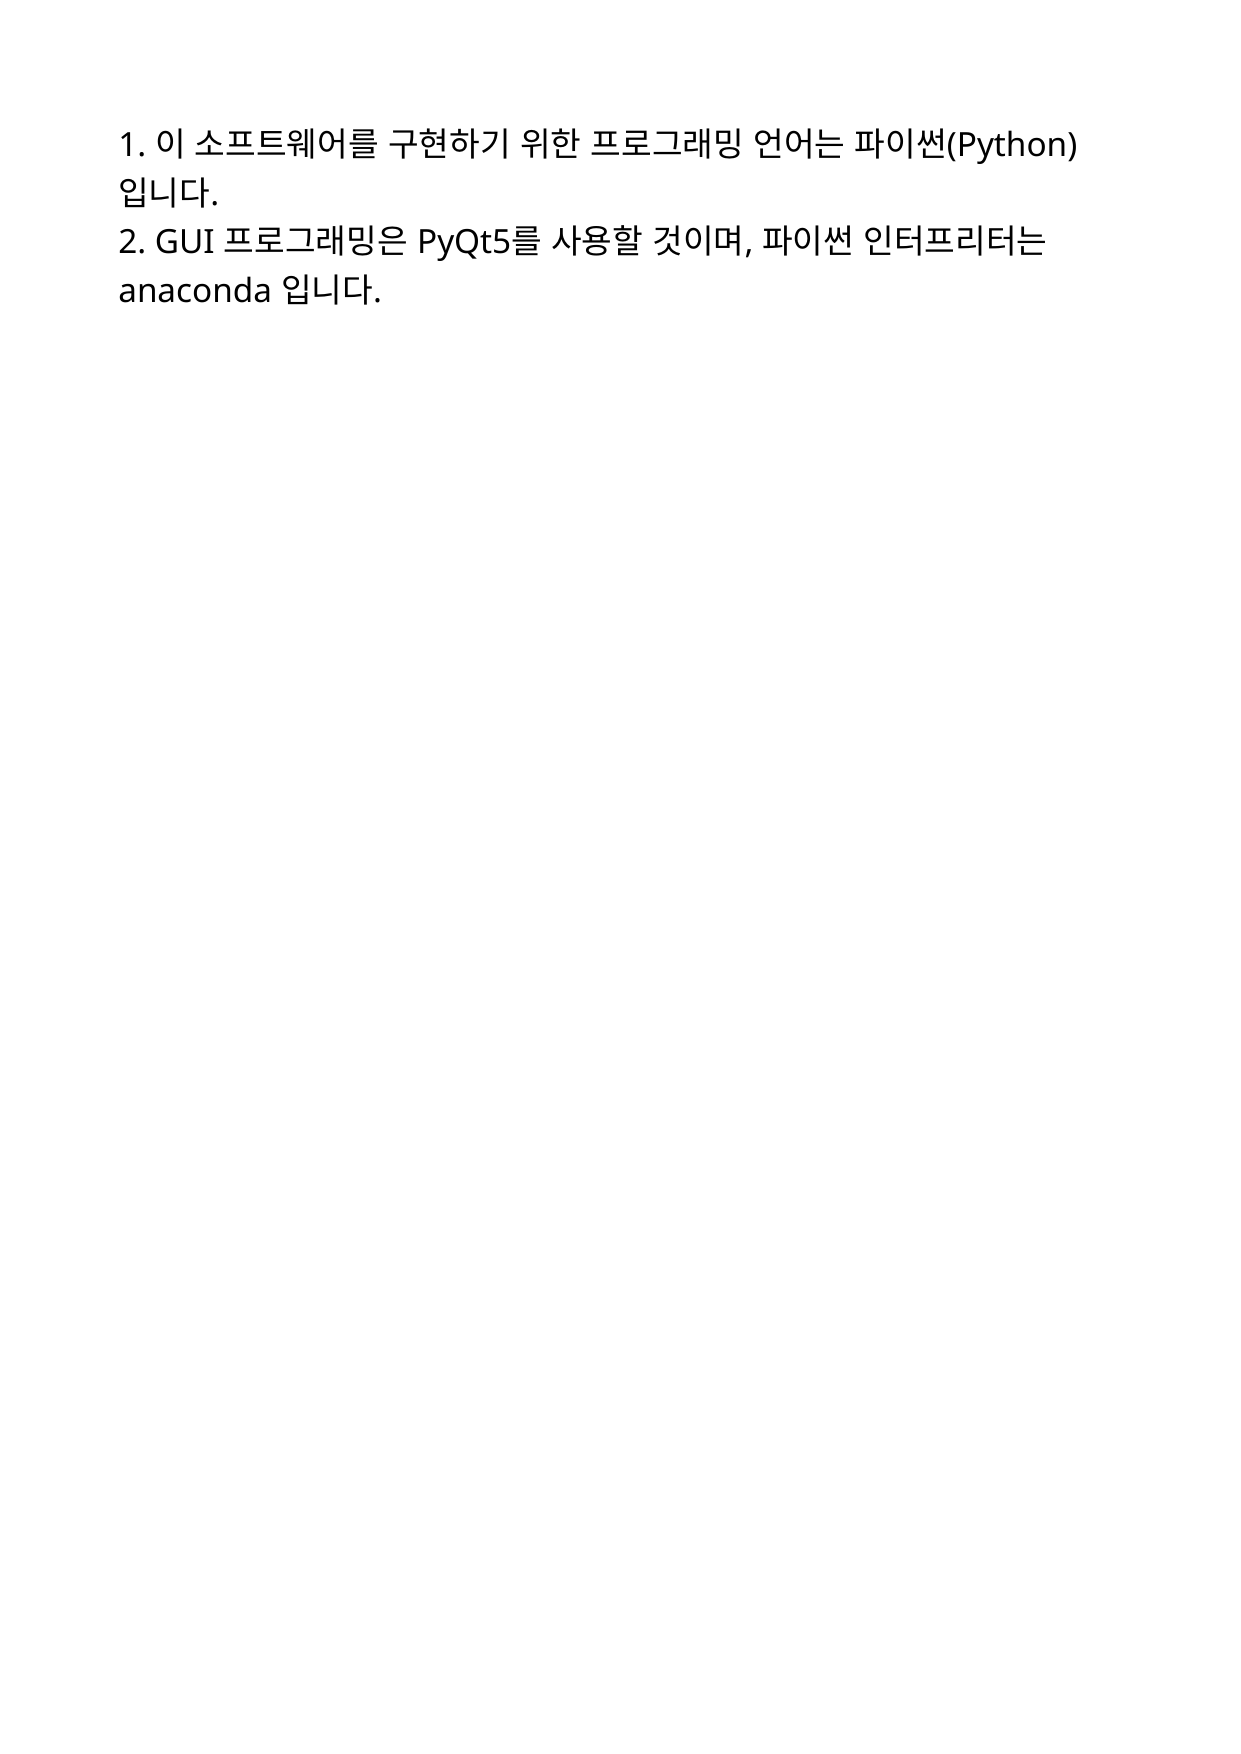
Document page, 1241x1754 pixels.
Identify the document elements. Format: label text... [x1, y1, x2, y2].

text 1. 이 소프트웨어를 구현하기 위한 프로그래밍 언어는 파이썬(Python) 입니다. [118, 118, 1122, 215]
text 2. GUI 프로그래밍은 PyQt5를 사용할 것이며, 파이썬 인터프리터는 anaconda 입니다. [118, 215, 1122, 312]
